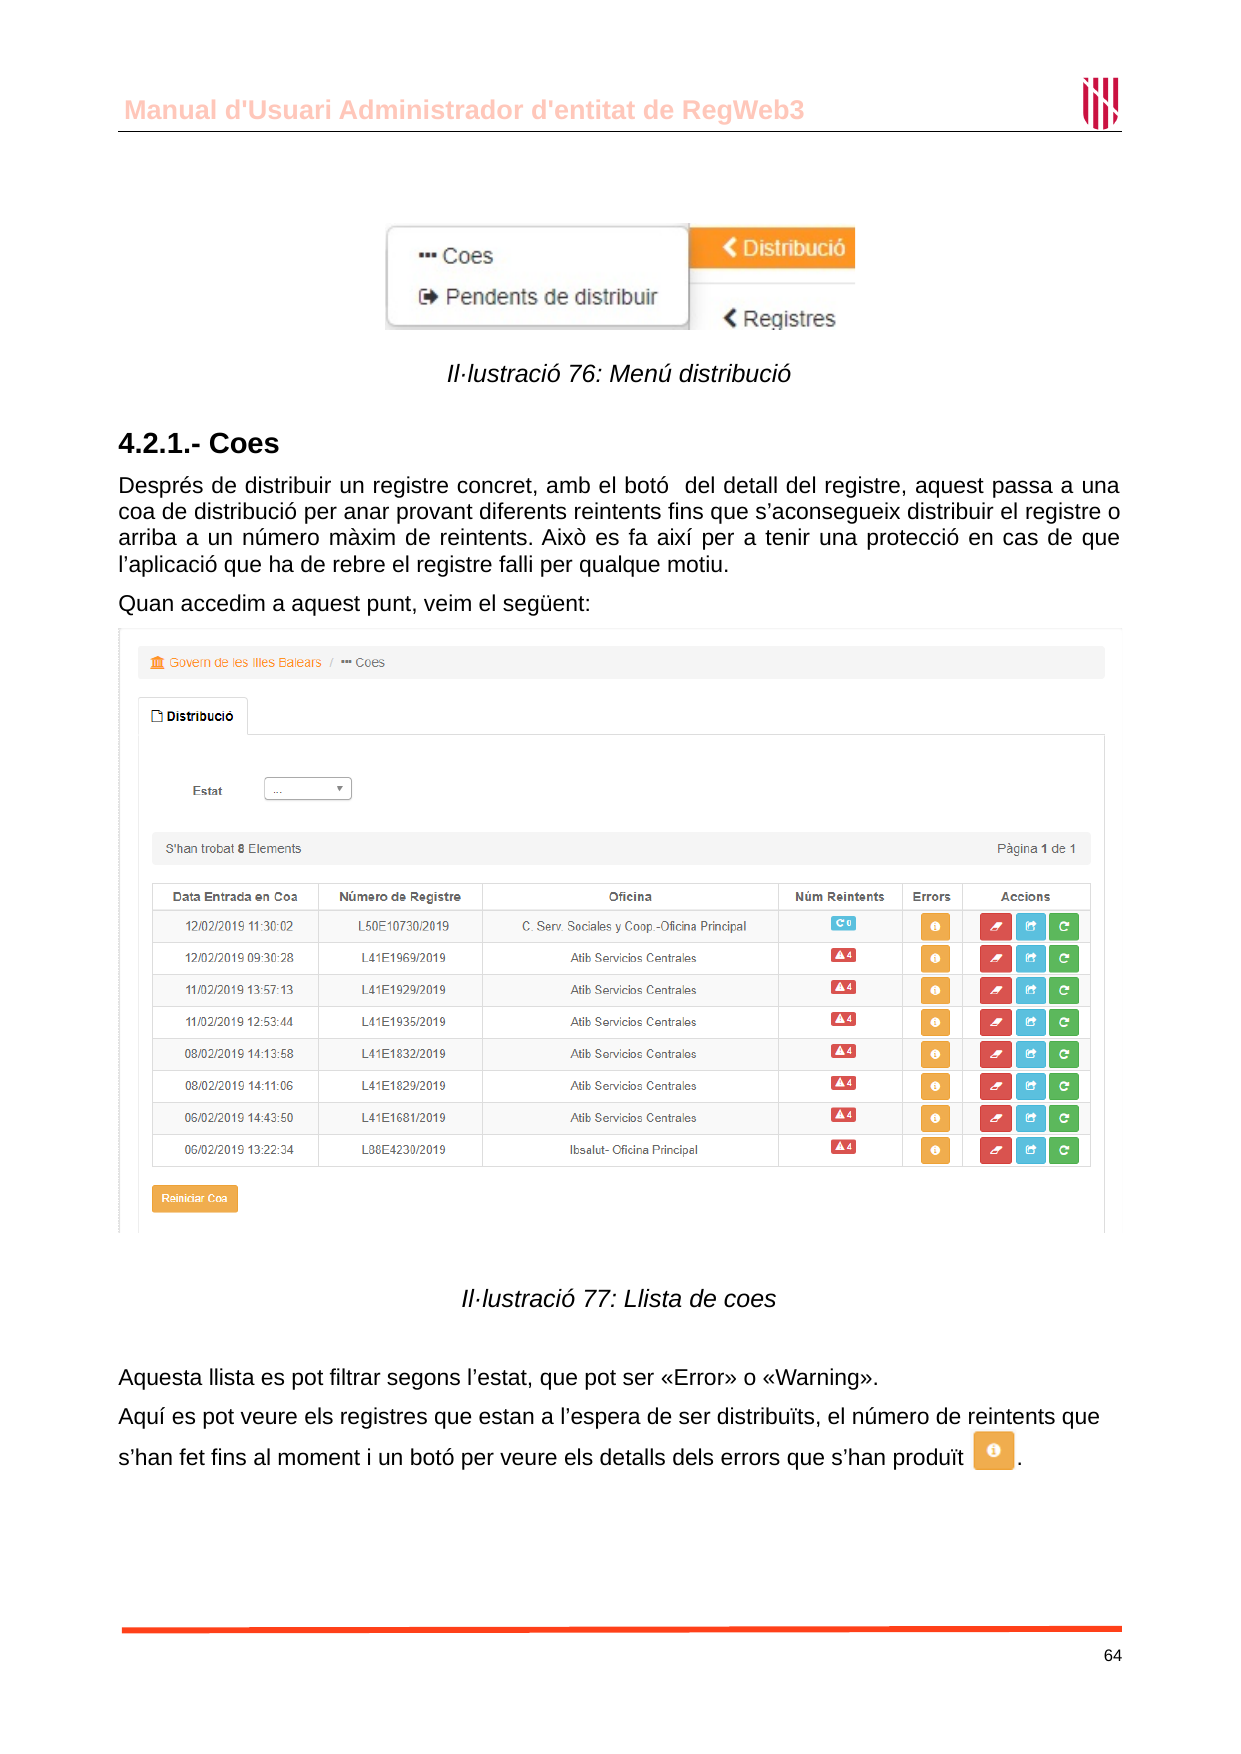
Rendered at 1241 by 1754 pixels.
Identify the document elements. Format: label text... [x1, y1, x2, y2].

text Aquí es pot veure els registres que estan a l’espera de ser distribuïts, el número de reintents que s’han fet fins al moment i un botó per veure els detalls dels errors que s’han produït . [118, 1403, 1122, 1470]
text Quan accedim a aquest punt, veim el següent: [118, 589, 1122, 616]
picture [1080, 76, 1121, 131]
picture [385, 223, 856, 330]
text Aquesta llista es pot filtrar segons l’estat, que pot ser «Error» o «Warning». [118, 1364, 1122, 1391]
picture [970, 1429, 1017, 1470]
picture [118, 628, 1123, 1233]
text Després de distribuir un registre concret, amb el botó del detall del registre, aquest passa a una coa de distribució per anar provant diferents reintents fins que s’aconsegueix distribuir el registre o arriba a un número màxim de reintents. Això es fa així per a tenir una protecció en cas de que l’aplicació que ha de rebre el registre falli per qualque motiu. [118, 472, 1122, 577]
text Il·lustració 77: Llista de coes [118, 1284, 1122, 1313]
text Il·lustració 76: Menú distribució [118, 359, 1122, 388]
subtitle Coes [118, 426, 1122, 459]
